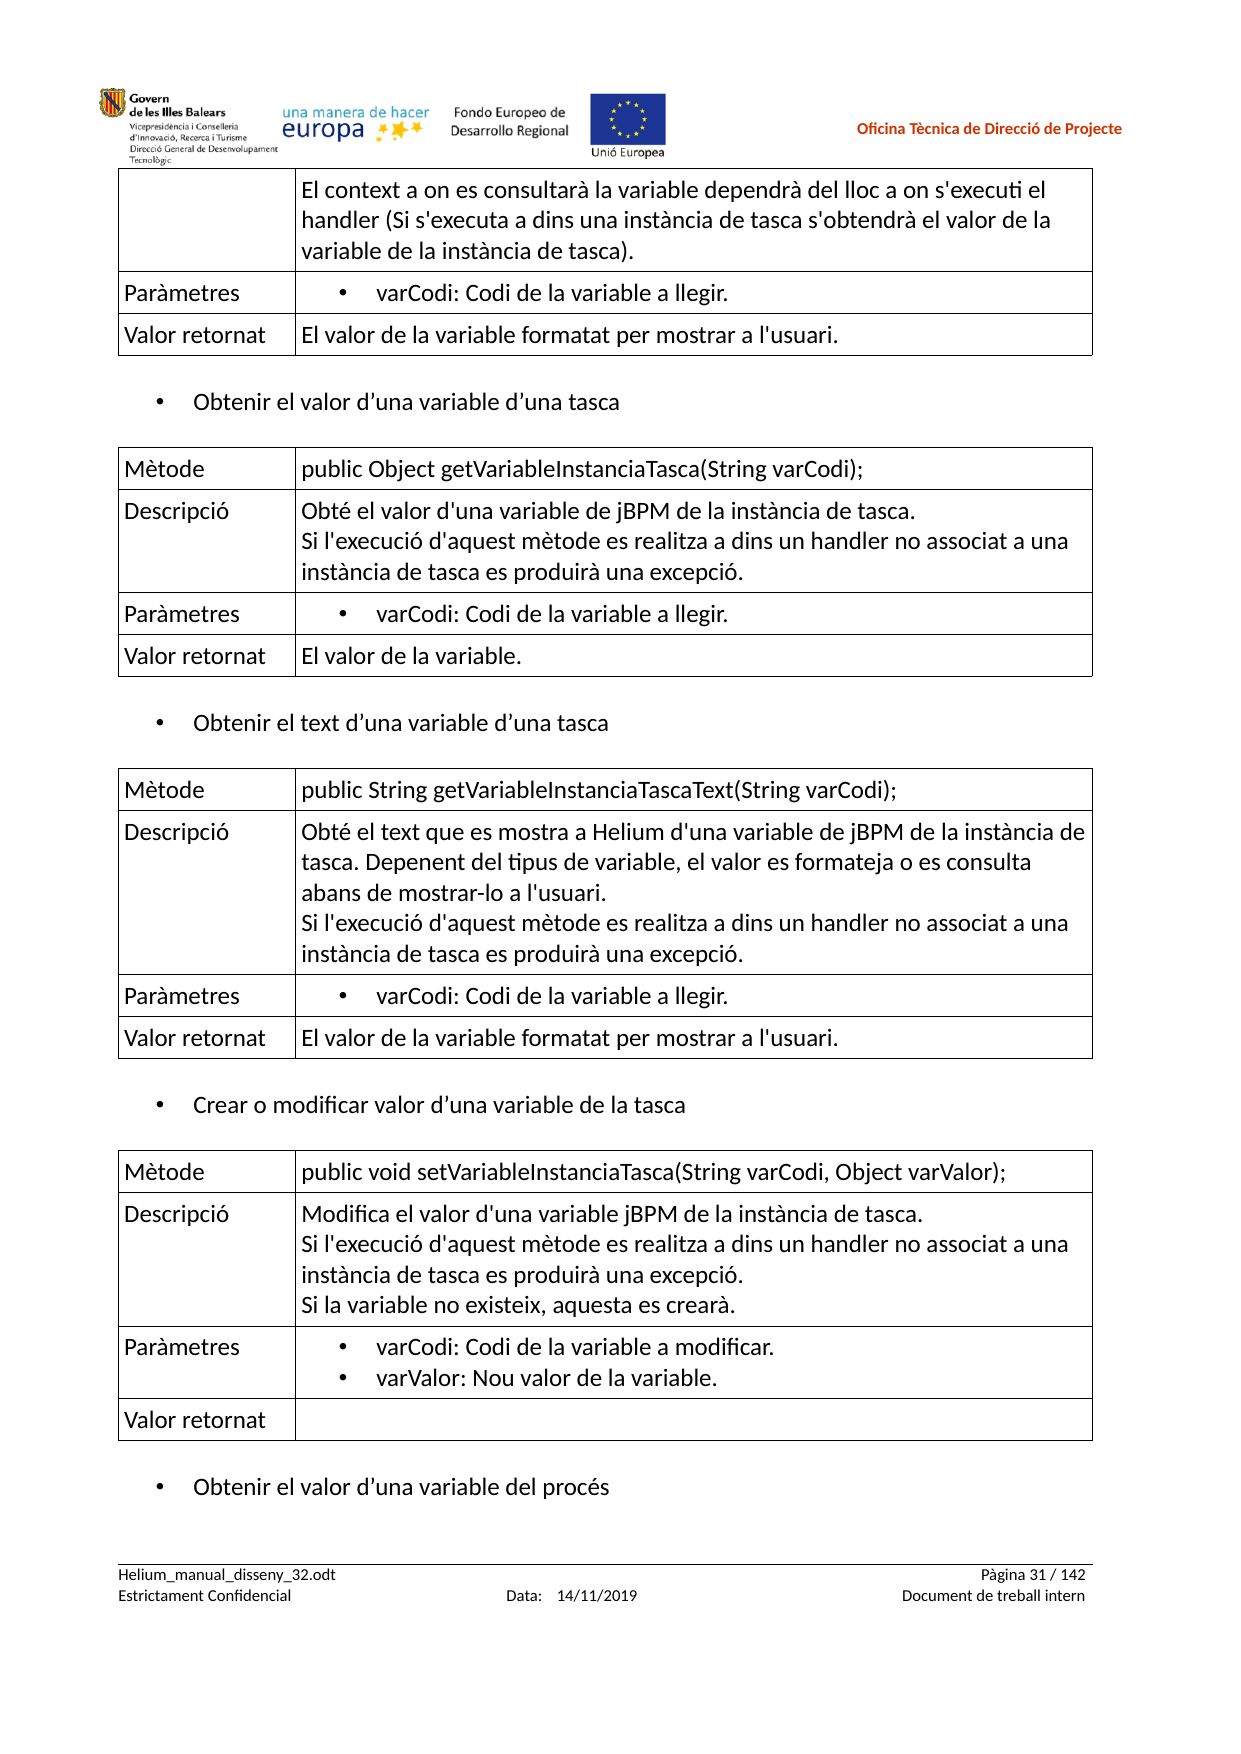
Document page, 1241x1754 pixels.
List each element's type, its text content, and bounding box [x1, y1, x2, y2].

list Obtenir el valor d’una variable del procés [156, 1471, 1122, 1502]
table_cell [296, 1399, 1092, 1440]
table_cell Obté el text que es mostra a Helium d'una variable de jBPM de la instància de tasca. Depenent del tipus de variable, el valor es formateja o es consulta abans de mostrar-lo a l'usuari. Si l'execució d'aquest mètode es realitza a dins un handler no associat a una instància de tasca es produirà una excepció. [296, 811, 1092, 974]
table_header Mètode [119, 448, 295, 489]
table_cell varCodi: Codi de la variable a llegir. [296, 272, 1092, 313]
table_header Mètode [119, 1151, 295, 1192]
table_cell Modifica el valor d'una variable jBPM de la instància de tasca. Si l'execució d'aquest mètode es realitza a dins un handler no associat a una instància de tasca es produirà una excepció. Si la variable no existeix, aquesta es crearà. [296, 1193, 1092, 1326]
picture [99, 87, 668, 166]
list Crear o modificar valor d’una variable de la tasca [156, 1089, 1122, 1119]
table_header Mètode [119, 769, 295, 810]
table_cell Paràmetres [119, 975, 295, 1016]
table_cell [119, 169, 295, 271]
table_cell El valor de la variable formatat per mostrar a l'usuari. [296, 1017, 1092, 1058]
table_cell varCodi: Codi de la variable a modificar. varValor: Nou valor de la variable. [296, 1327, 1092, 1398]
table_cell Paràmetres [119, 1327, 295, 1398]
table_cell Descripció [119, 1193, 295, 1326]
table_cell Valor retornat [119, 635, 295, 676]
table_cell Valor retornat [119, 1017, 295, 1058]
table_cell varCodi: Codi de la variable a llegir. [296, 593, 1092, 634]
list Obtenir el valor d’una variable d’una tasca [156, 386, 1122, 416]
table_cell El context a on es consultarà la variable dependrà del lloc a on s'executi el handler (Si s'executa a dins una instància de tasca s'obtendrà el valor de la variable de la instància de tasca). [296, 169, 1092, 271]
table_cell Descripció [119, 811, 295, 974]
table_header public Object getVariableInstanciaTasca(String varCodi); [296, 448, 1092, 489]
list Obtenir el text d’una variable d’una tasca [156, 707, 1122, 737]
table_cell varCodi: Codi de la variable a llegir. [296, 975, 1092, 1016]
table_cell Paràmetres [119, 272, 295, 313]
table_cell Obté el valor d'una variable de jBPM de la instància de tasca. Si l'execució d'aquest mètode es realitza a dins un handler no associat a una instància de tasca es produirà una excepció. [296, 490, 1092, 592]
table_header public void setVariableInstanciaTasca(String varCodi, Object varValor); [296, 1151, 1092, 1192]
table_cell Descripció [119, 490, 295, 592]
table_cell Valor retornat [119, 1399, 295, 1440]
table_header public String getVariableInstanciaTascaText(String varCodi); [296, 769, 1092, 810]
table_cell Paràmetres [119, 593, 295, 634]
table_cell El valor de la variable formatat per mostrar a l'usuari. [296, 314, 1092, 355]
table_cell Valor retornat [119, 314, 295, 355]
table_cell El valor de la variable. [296, 635, 1092, 676]
